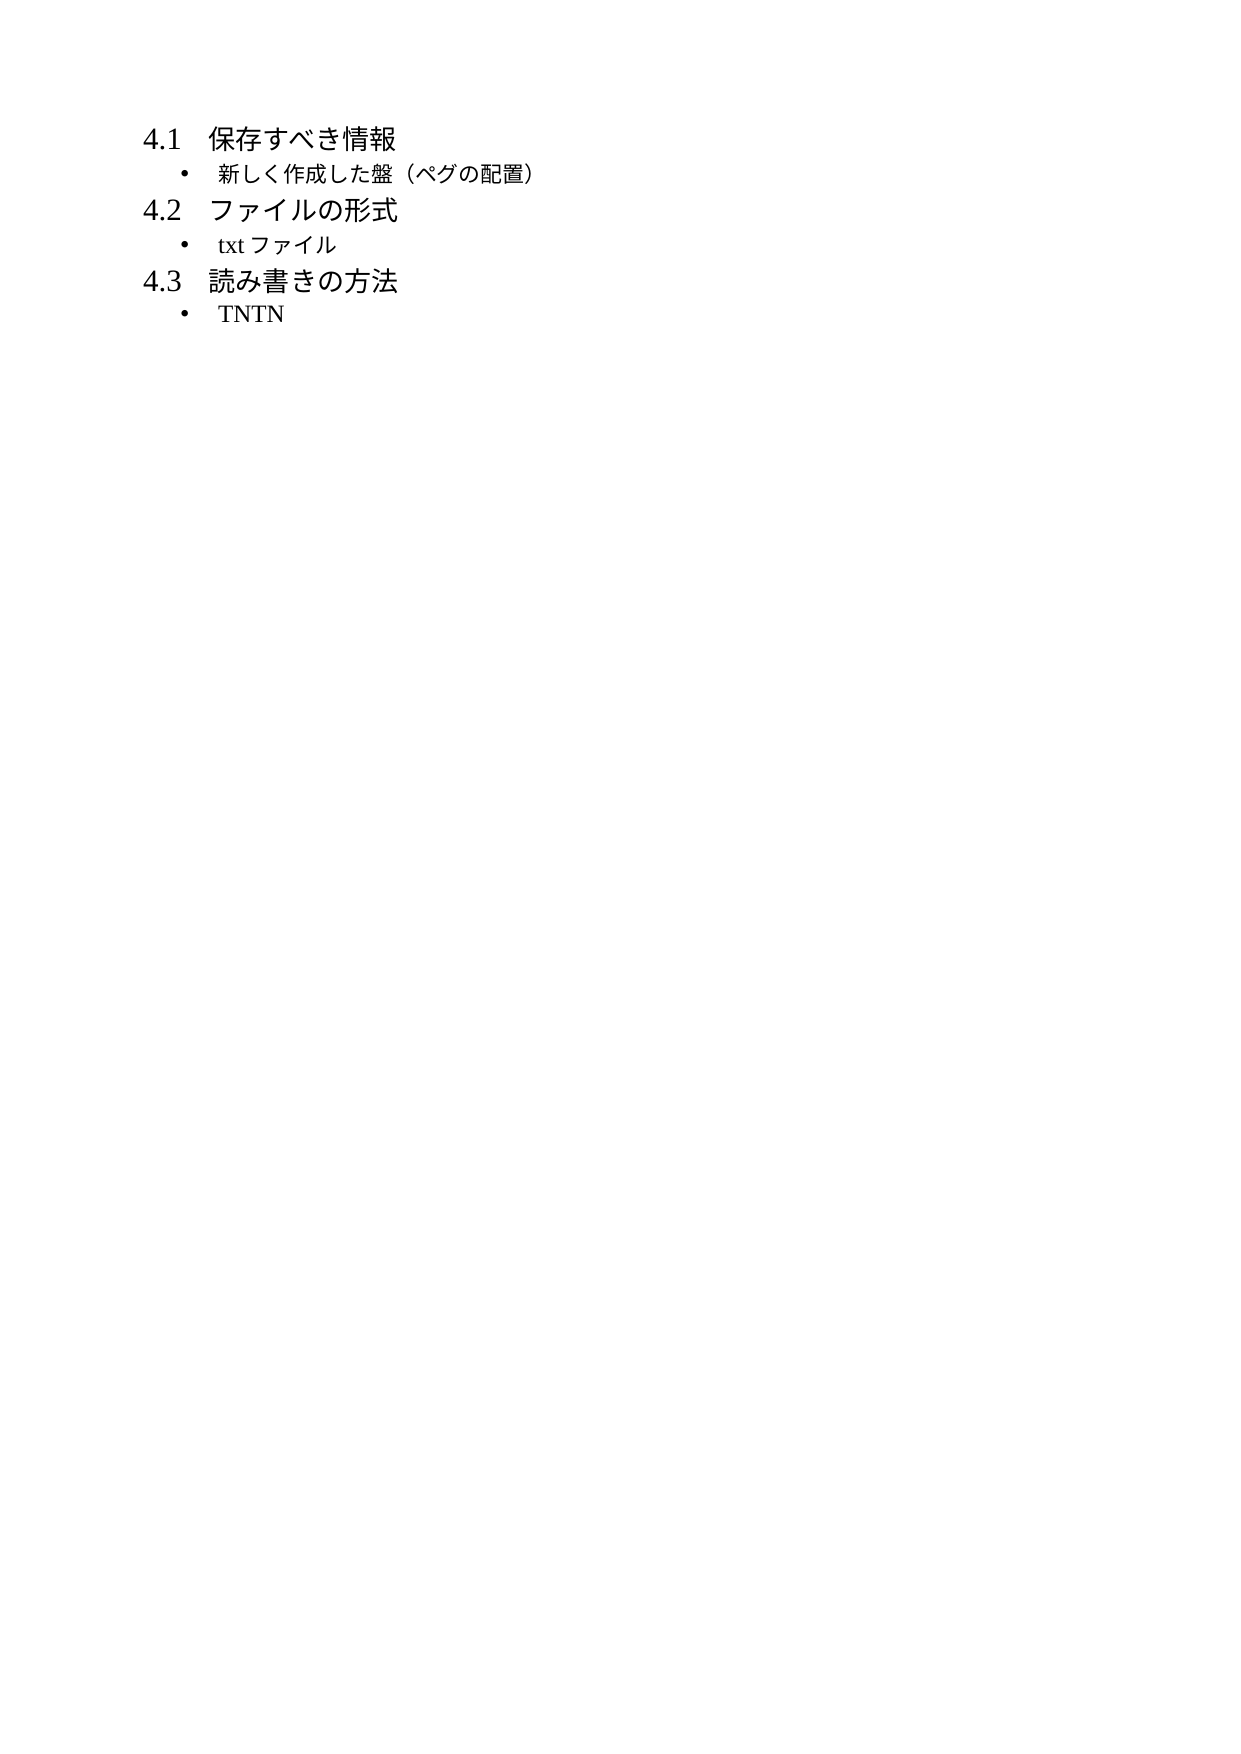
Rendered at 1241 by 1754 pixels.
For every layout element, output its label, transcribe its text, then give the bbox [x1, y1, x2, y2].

list TNTN [180, 299, 1122, 328]
list txtファイル [180, 228, 1122, 260]
list 新しく作成した盤（ペグの配置） [180, 157, 1122, 189]
text 4.2 ファイルの形式 [143, 189, 1122, 228]
text 4.1 保存すべき情報 [143, 118, 1122, 157]
text 4.3 読み書きの方法 [143, 260, 1122, 299]
